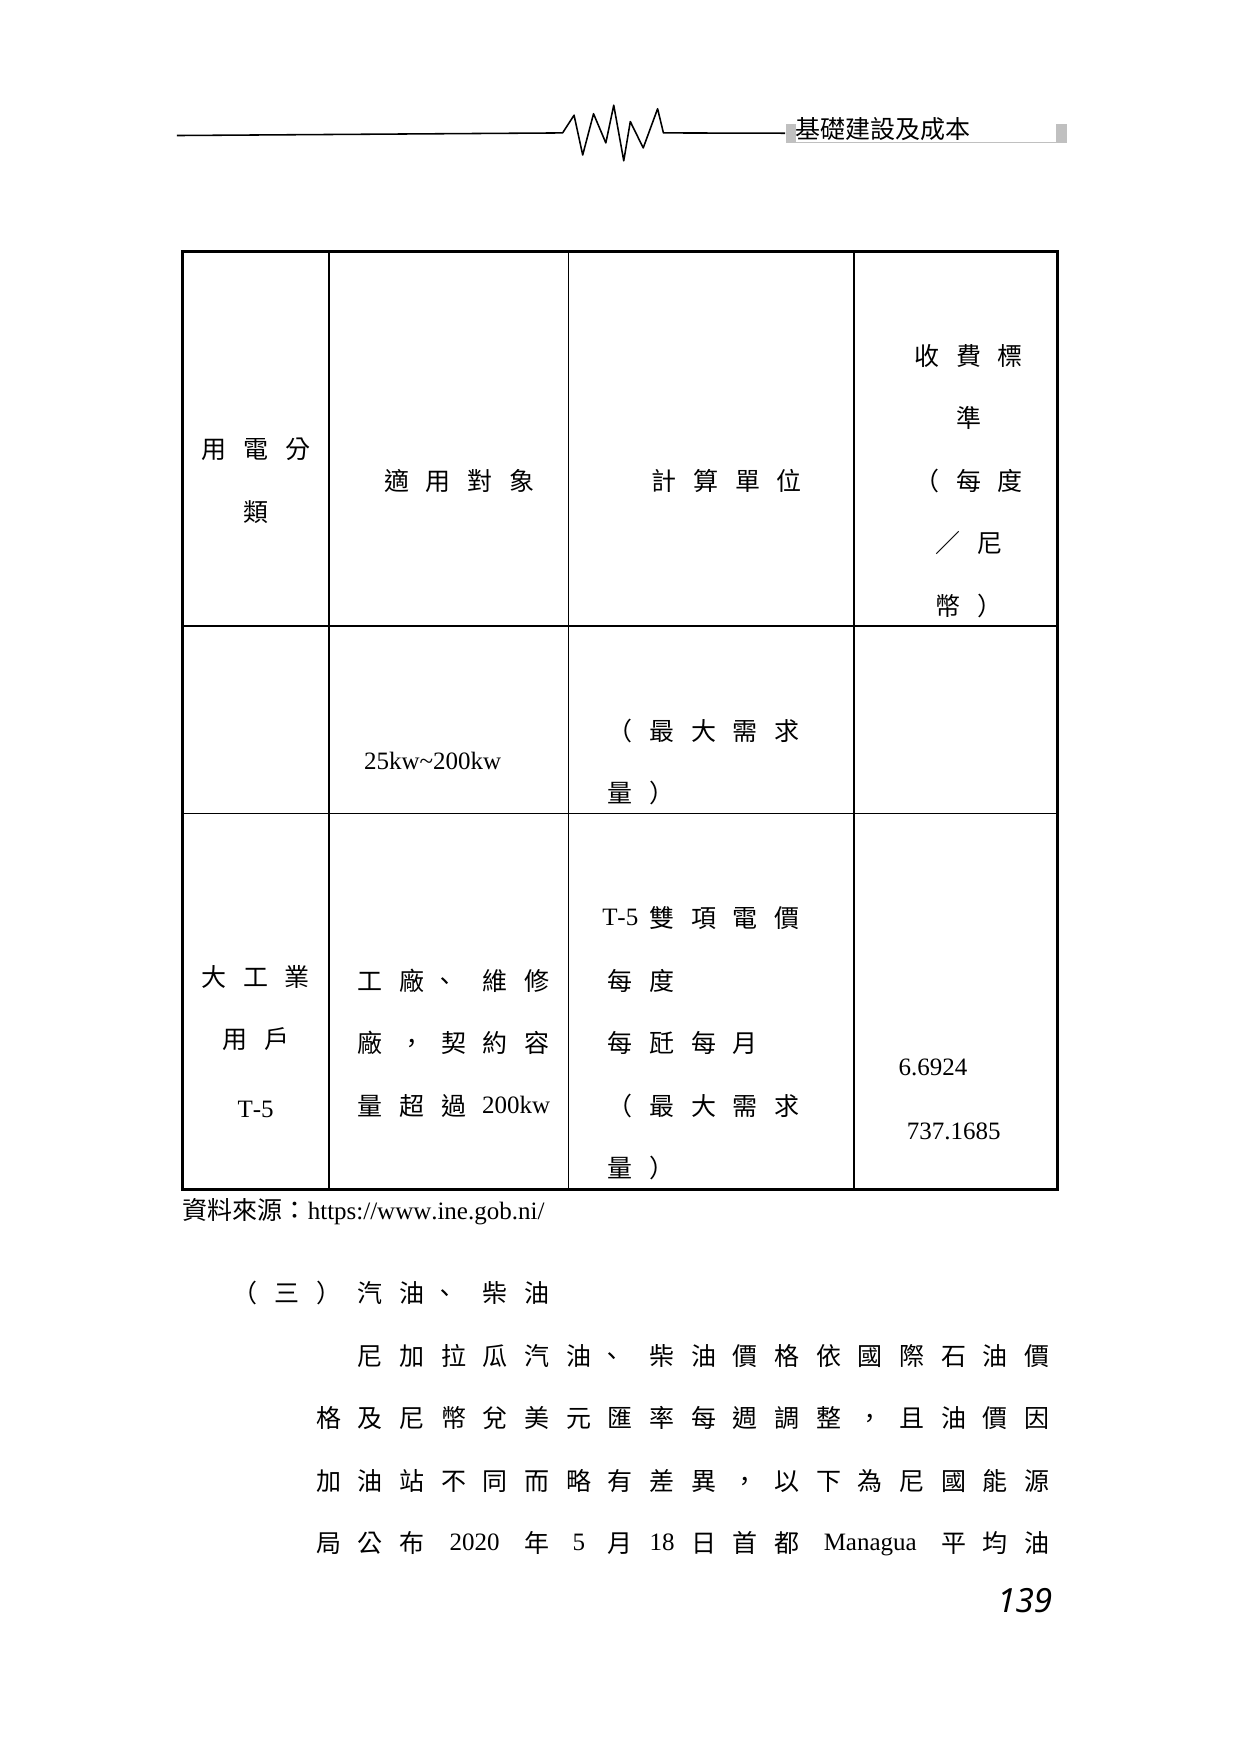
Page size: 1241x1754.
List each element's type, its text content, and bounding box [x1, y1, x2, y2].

table_cell 25kw~200kw [330, 627, 568, 813]
text 尼加拉瓜汽油、柴油價格依國際石油價格及尼幣兌美元匯率每週調整，且油價因加油站不同而略有差異，以下為尼國能源局公布2020年5月18日首都Managua平均油 [281, 1313, 1058, 1563]
table_header 用電分類 [184, 253, 328, 625]
text （三）汽油、柴油 [207, 1250, 1058, 1313]
table_cell 工廠、維修廠，契約容量超過200kw [330, 814, 568, 1188]
table_cell 6.6924 737.1685 [855, 814, 1056, 1188]
table_header 計算單位 [569, 253, 853, 625]
table_cell （最大需求量） [569, 627, 853, 813]
table_cell [855, 627, 1056, 813]
table_header 適用對象 [330, 253, 568, 625]
table_cell 大工業用戶 T-5 [184, 814, 328, 1188]
table_header 收費標準 （每度／尼幣） [855, 253, 1056, 625]
table_cell [184, 627, 328, 813]
table_cell T-5雙項電價 每度 每瓩每月（最大需求量） [569, 814, 853, 1188]
text 資料來源：https://www.ine.gob.ni/ [183, 1191, 1058, 1227]
